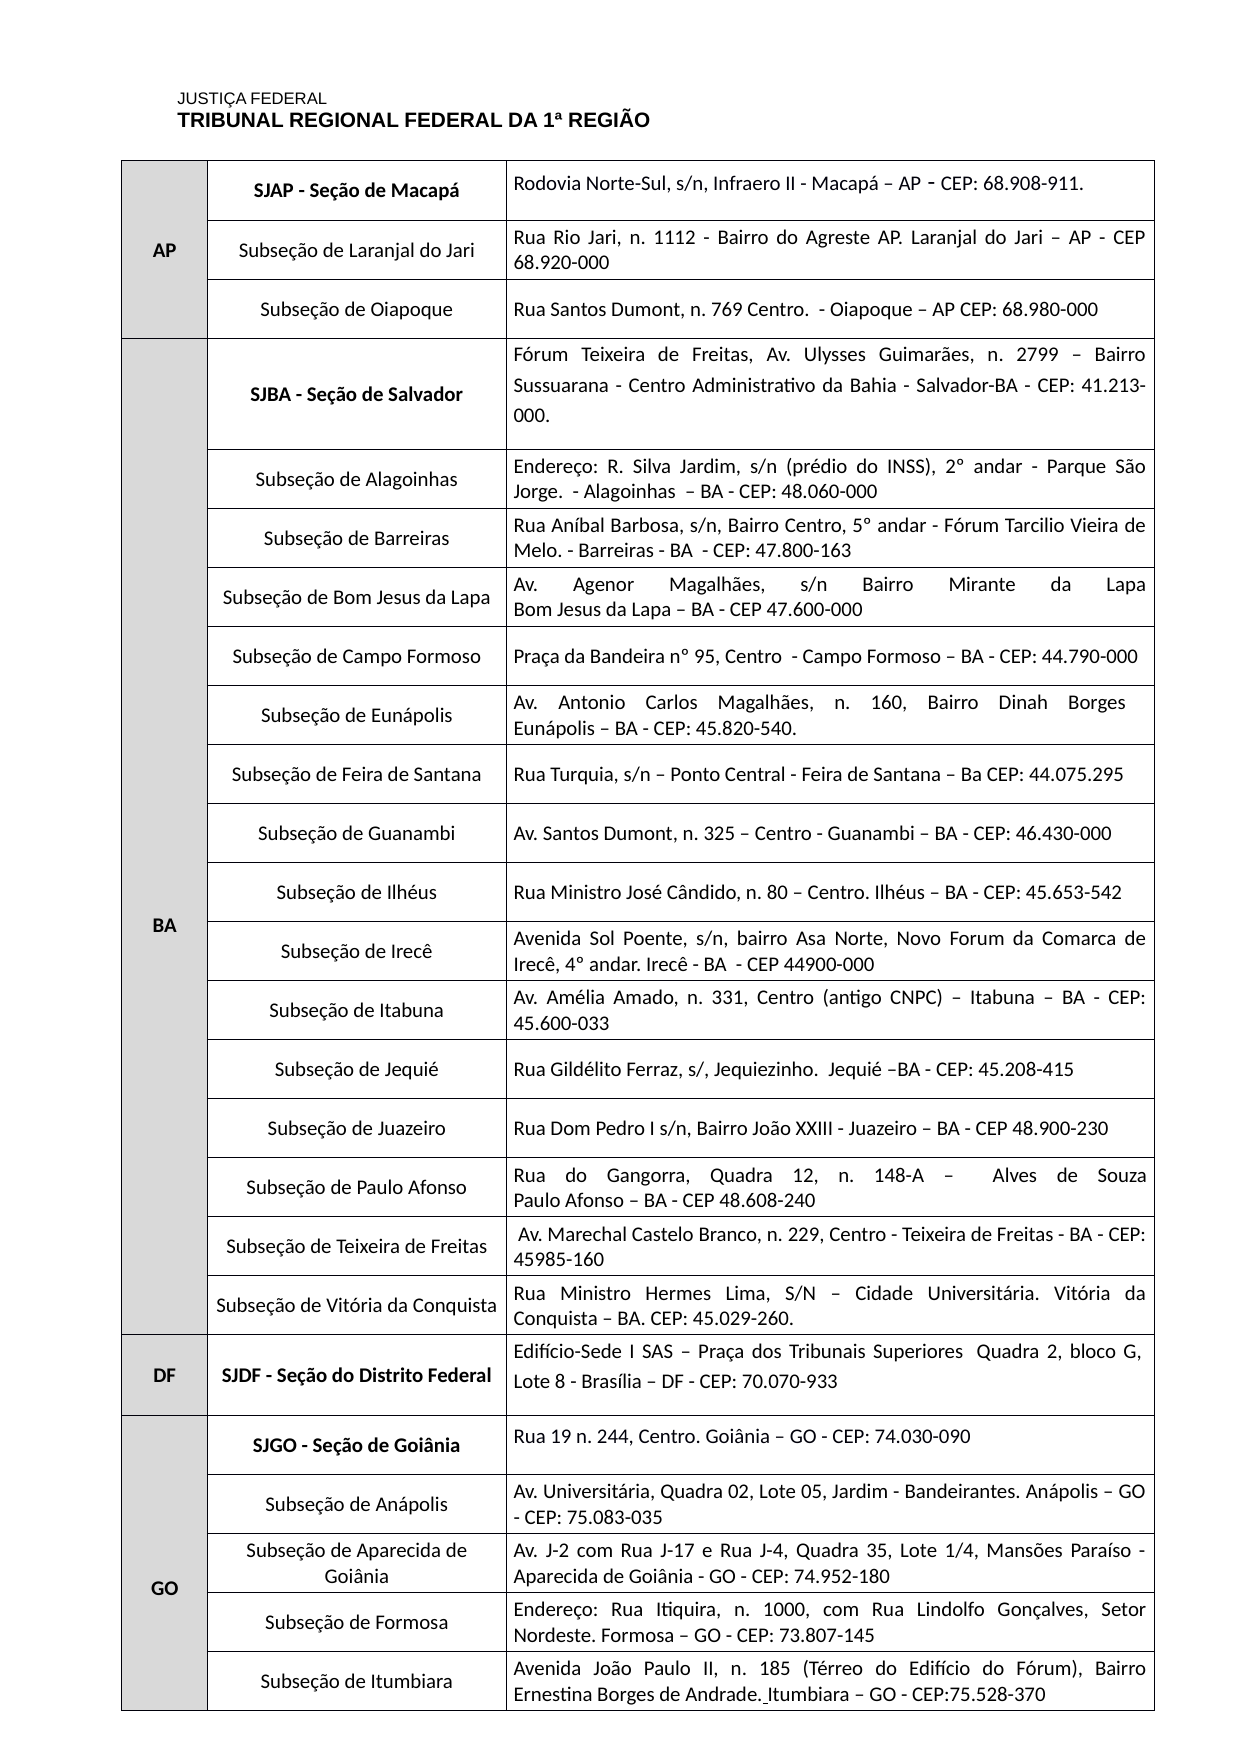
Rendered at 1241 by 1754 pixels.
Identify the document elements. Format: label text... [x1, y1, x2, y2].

table_cell Avenida Sol Poente, s/n, bairro Asa Norte, Novo Forum da Comarca de Irecê, 4º andar. Irecê - BA - CEP 44900-000 [507, 922, 1154, 980]
table_cell Subseção de Ilhéus [208, 863, 506, 921]
table_cell AP [122, 161, 207, 338]
table_cell Edifício-Sede I SAS – Praça dos Tribunais Superiores Quadra 2, bloco G, Lote 8 - Brasília – DF - CEP: 70.070-933 [507, 1335, 1154, 1415]
table_cell Subseção de Bom Jesus da Lapa [208, 568, 506, 626]
table_cell Rua Dom Pedro I s/n, Bairro João XXIII - Juazeiro – BA - CEP 48.900-230 [507, 1099, 1154, 1157]
table_cell Av. J-2 com Rua J-17 e Rua J-4, Quadra 35, Lote 1/4, Mansões Paraíso - Aparecida de Goiânia - GO - CEP: 74.952-180 [507, 1534, 1154, 1592]
table_cell Subseção de Anápolis [208, 1475, 506, 1533]
table_cell SJAP - Seção de Macapá [208, 161, 506, 219]
table_cell Subseção de Aparecida de Goiânia [208, 1534, 506, 1592]
table_cell GO [122, 1416, 207, 1710]
table_cell Subseção de Irecê [208, 922, 506, 980]
table_cell Subseção de Itumbiara [208, 1652, 506, 1710]
table_cell Rua Ministro José Cândido, n. 80 – Centro. Ilhéus – BA - CEP: 45.653-542 [507, 863, 1154, 921]
table_cell Rua do Gangorra, Quadra 12, n. 148-A – Alves de Souza Paulo Afonso – BA - CEP 48.608-240 [507, 1158, 1154, 1216]
table_cell SJDF - Seção do Distrito Federal [208, 1335, 506, 1415]
table_cell Subseção de Feira de Santana [208, 745, 506, 803]
table_cell Av. Agenor Magalhães, s/n Bairro Mirante da Lapa Bom Jesus da Lapa – BA - CEP 47.600-000 [507, 568, 1154, 626]
table_cell Rua Turquia, s/n – Ponto Central - Feira de Santana – Ba CEP: 44.075.295 [507, 745, 1154, 803]
table_cell Subseção de Barreiras [208, 509, 506, 567]
table_cell SJBA - Seção de Salvador [208, 339, 506, 448]
table_cell Av. Amélia Amado, n. 331, Centro (antigo CNPC) – Itabuna – BA - CEP: 45.600-033 [507, 981, 1154, 1039]
table_cell Praça da Bandeira nº 95, Centro - Campo Formoso – BA - CEP: 44.790-000 [507, 627, 1154, 685]
table_cell Subseção de Vitória da Conquista [208, 1276, 506, 1334]
table_cell Subseção de Laranjal do Jari [208, 221, 506, 278]
table_cell Subseção de Eunápolis [208, 686, 506, 744]
table_cell Subseção de Jequié [208, 1040, 506, 1098]
table_cell Avenida João Paulo II, n. 185 (Térreo do Edifício do Fórum), Bairro Ernestina Borges de Andrade. Itumbiara – GO - CEP:75.528-370 [507, 1652, 1154, 1710]
table_cell Rua Santos Dumont, n. 769 Centro. - Oiapoque – AP CEP: 68.980-000 [507, 280, 1154, 338]
table_cell Endereço: Rua Itiquira, n. 1000, com Rua Lindolfo Gonçalves, Setor Nordeste. Formosa – GO - CEP: 73.807-145 [507, 1593, 1154, 1651]
table_cell Rua Ministro Hermes Lima, S/N – Cidade Universitária. Vitória da Conquista – BA. CEP: 45.029-260. [507, 1276, 1154, 1334]
table_cell Subseção de Teixeira de Freitas [208, 1217, 506, 1275]
table_cell BA [122, 339, 207, 1334]
table_cell Subseção de Juazeiro [208, 1099, 506, 1157]
table_cell Subseção de Oiapoque [208, 280, 506, 338]
table_cell Fórum Teixeira de Freitas, Av. Ulysses Guimarães, n. 2799 – Bairro Sussuarana - Centro Administrativo da Bahia - Salvador-BA - CEP: 41.213-000. [507, 339, 1154, 448]
table_cell Endereço: R. Silva Jardim, s/n (prédio do INSS), 2º andar - Parque São Jorge. - Alagoinhas – BA - CEP: 48.060-000 [507, 450, 1154, 507]
table_cell Rua Aníbal Barbosa, s/n, Bairro Centro, 5º andar - Fórum Tarcilio Vieira de Melo. - Barreiras - BA - CEP: 47.800-163 [507, 509, 1154, 567]
table_cell Subseção de Campo Formoso [208, 627, 506, 685]
table_cell Rodovia Norte-Sul, s/n, Infraero II - Macapá – AP - CEP: 68.908-911. [507, 161, 1154, 219]
table_cell SJGO - Seção de Goiânia [208, 1416, 506, 1474]
table_cell Rua 19 n. 244, Centro. Goiânia – GO - CEP: 74.030-090 [507, 1416, 1154, 1474]
table_cell Av. Universitária, Quadra 02, Lote 05, Jardim - Bandeirantes. Anápolis – GO - CEP: 75.083-035 [507, 1475, 1154, 1533]
table_cell Subseção de Guanambi [208, 804, 506, 862]
table_cell Av. Antonio Carlos Magalhães, n. 160, Bairro Dinah Borges Eunápolis – BA - CEP: 45.820-540. [507, 686, 1154, 744]
table_cell Subseção de Alagoinhas [208, 450, 506, 507]
table_cell Rua Rio Jari, n. 1112 - Bairro do Agreste AP. Laranjal do Jari – AP - CEP 68.920-000 [507, 221, 1154, 278]
table_cell Subseção de Formosa [208, 1593, 506, 1651]
table_cell Av. Santos Dumont, n. 325 – Centro - Guanambi – BA - CEP: 46.430-000 [507, 804, 1154, 862]
table_cell Subseção de Itabuna [208, 981, 506, 1039]
table_cell DF [122, 1335, 207, 1415]
table_cell Subseção de Paulo Afonso [208, 1158, 506, 1216]
table_cell Av. Marechal Castelo Branco, n. 229, Centro - Teixeira de Freitas - BA - CEP: 45985-160 [507, 1217, 1154, 1275]
table_cell Rua Gildélito Ferraz, s/, Jequiezinho. Jequié –BA - CEP: 45.208-415 [507, 1040, 1154, 1098]
